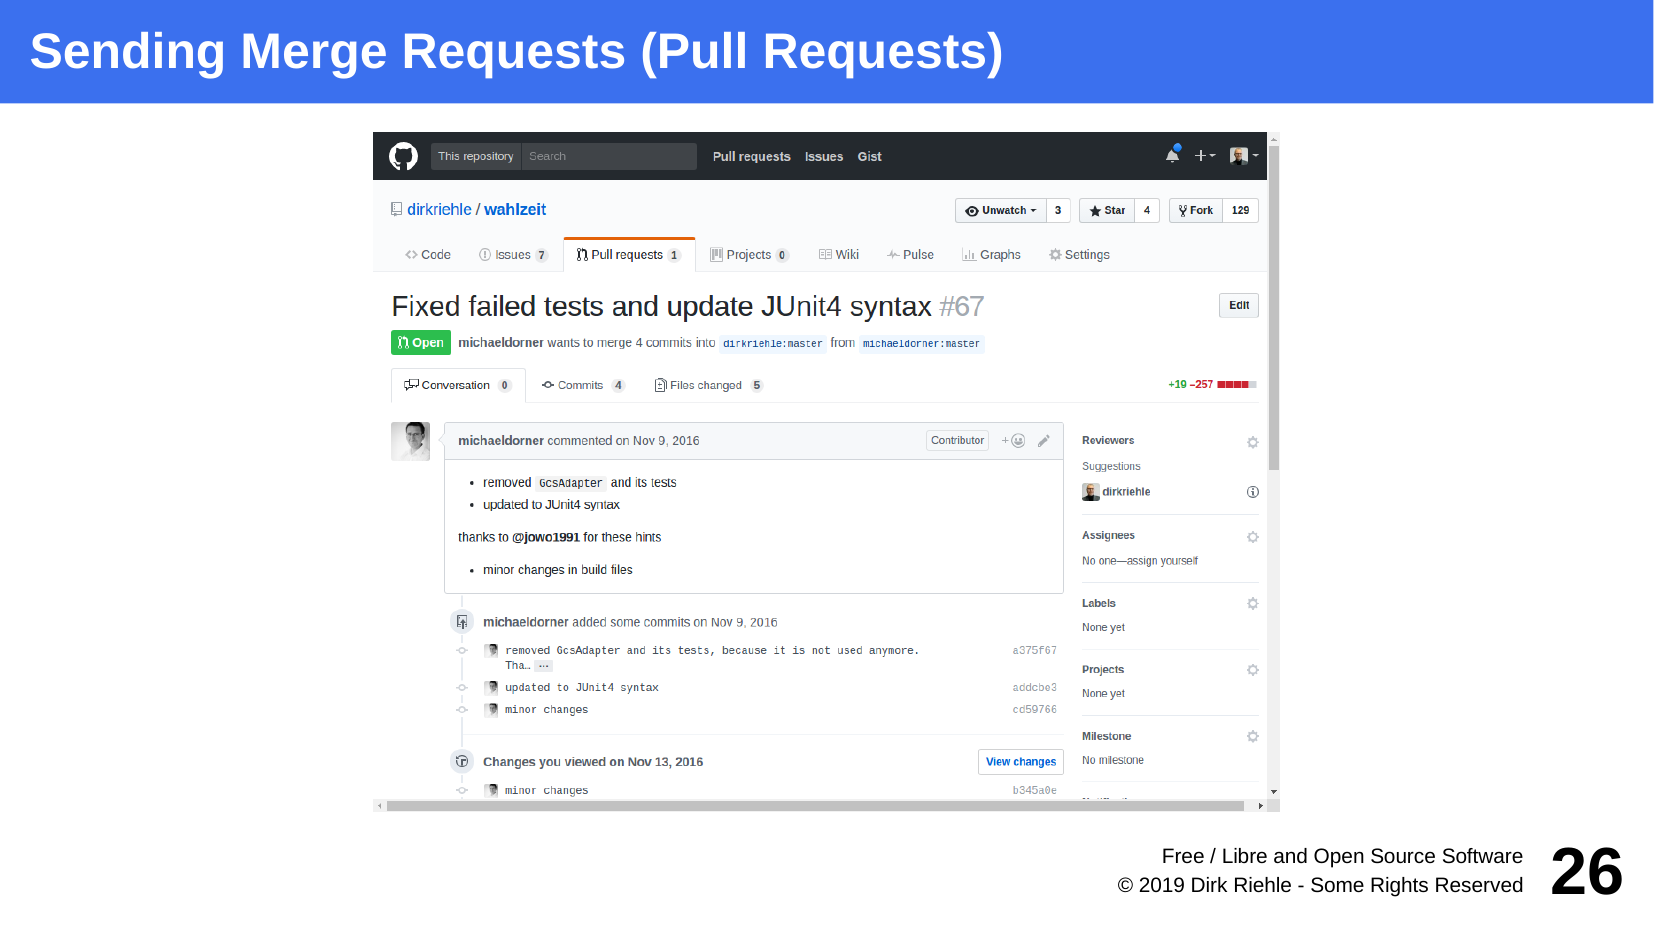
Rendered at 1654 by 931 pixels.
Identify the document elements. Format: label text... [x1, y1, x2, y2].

picture [373, 132, 1280, 813]
title Sending Merge Requests (Pull Requests) [0, 0, 1654, 104]
